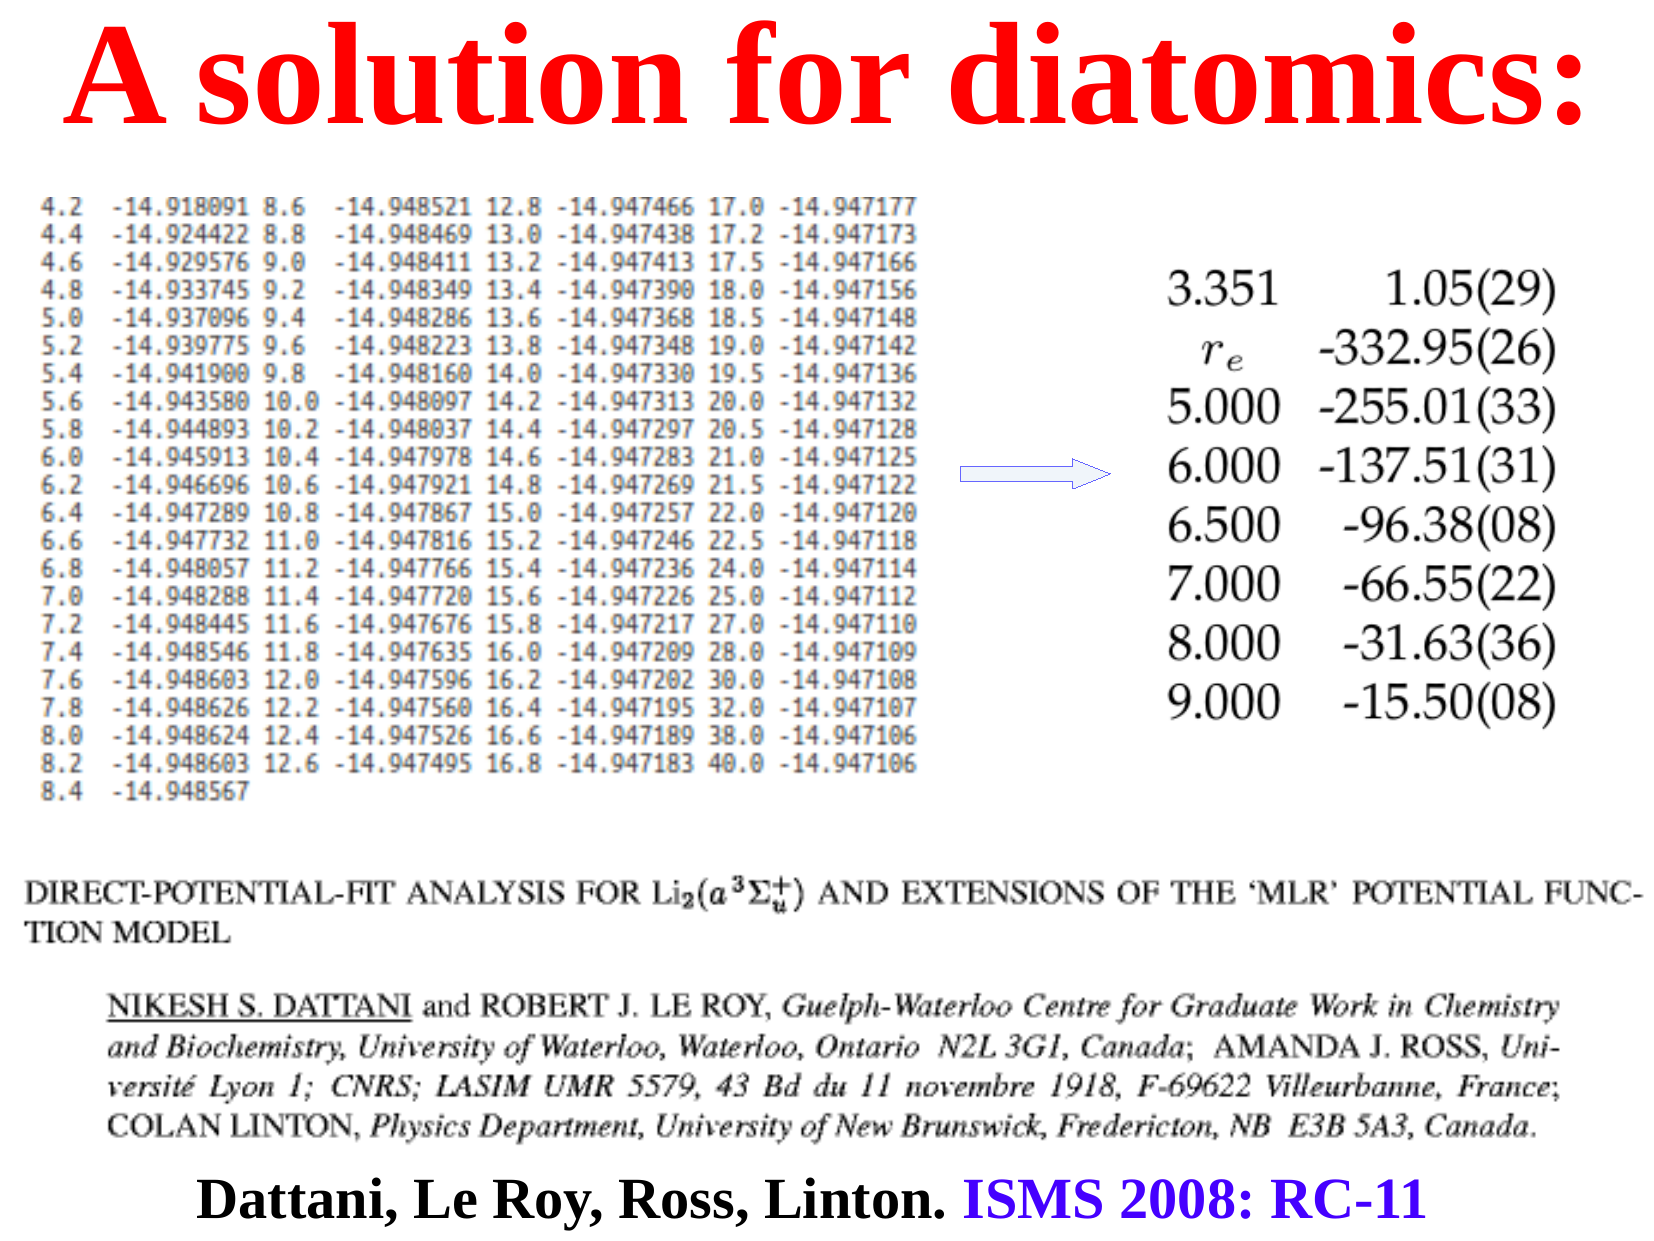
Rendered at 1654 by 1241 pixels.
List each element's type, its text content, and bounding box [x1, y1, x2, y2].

picture [39, 197, 948, 818]
text_box A solution for diatomics: [9, 0, 1648, 161]
picture [0, 845, 1654, 1162]
text_box Dattani, Le Roy, Ross, Linton. ISMS 2008: RC-11 [107, 1162, 1548, 1238]
text_box [960, 458, 1111, 489]
picture [1140, 239, 1583, 751]
